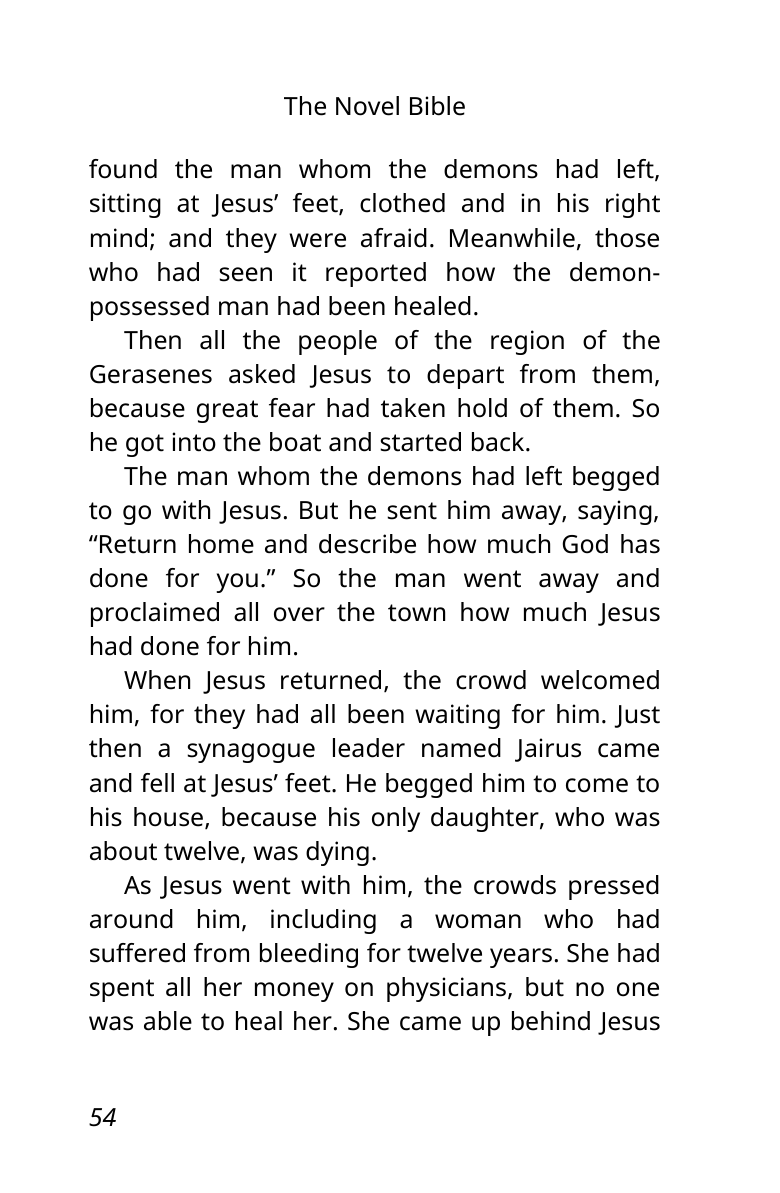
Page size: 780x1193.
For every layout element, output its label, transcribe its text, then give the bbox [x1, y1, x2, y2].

text The man whom the demons had left begged to go with Jesus. But he sent him away, saying, “Return home and describe how much God has done for you.” So the man went away and proclaimed all over the town how much Jesus had done for him. [88, 459, 661, 663]
text As Jesus went with him, the crowds pressed around him, including a woman who had suffered from bleeding for twelve years. She had spent all her money on physicians, but no one was able to heal her. She came up behind Jesus [88, 867, 661, 1038]
text found the man whom the demons had left, sitting at Jesus’ feet, clothed and in his right mind; and they were afraid. Meanwhile, those who had seen it reported how the demon-possessed man had been healed. [88, 152, 661, 322]
text When Jesus returned, the crowd welcomed him, for they had all been waiting for him. Just then a synagogue leader named Jairus came and fell at Jesus’ feet. He begged him to come to his house, because his only daughter, who was about twelve, was dying. [88, 663, 661, 867]
text Then all the people of the region of the Gerasenes asked Jesus to depart from them, because great fear had taken hold of them. So he got into the boat and started back. [88, 322, 661, 459]
